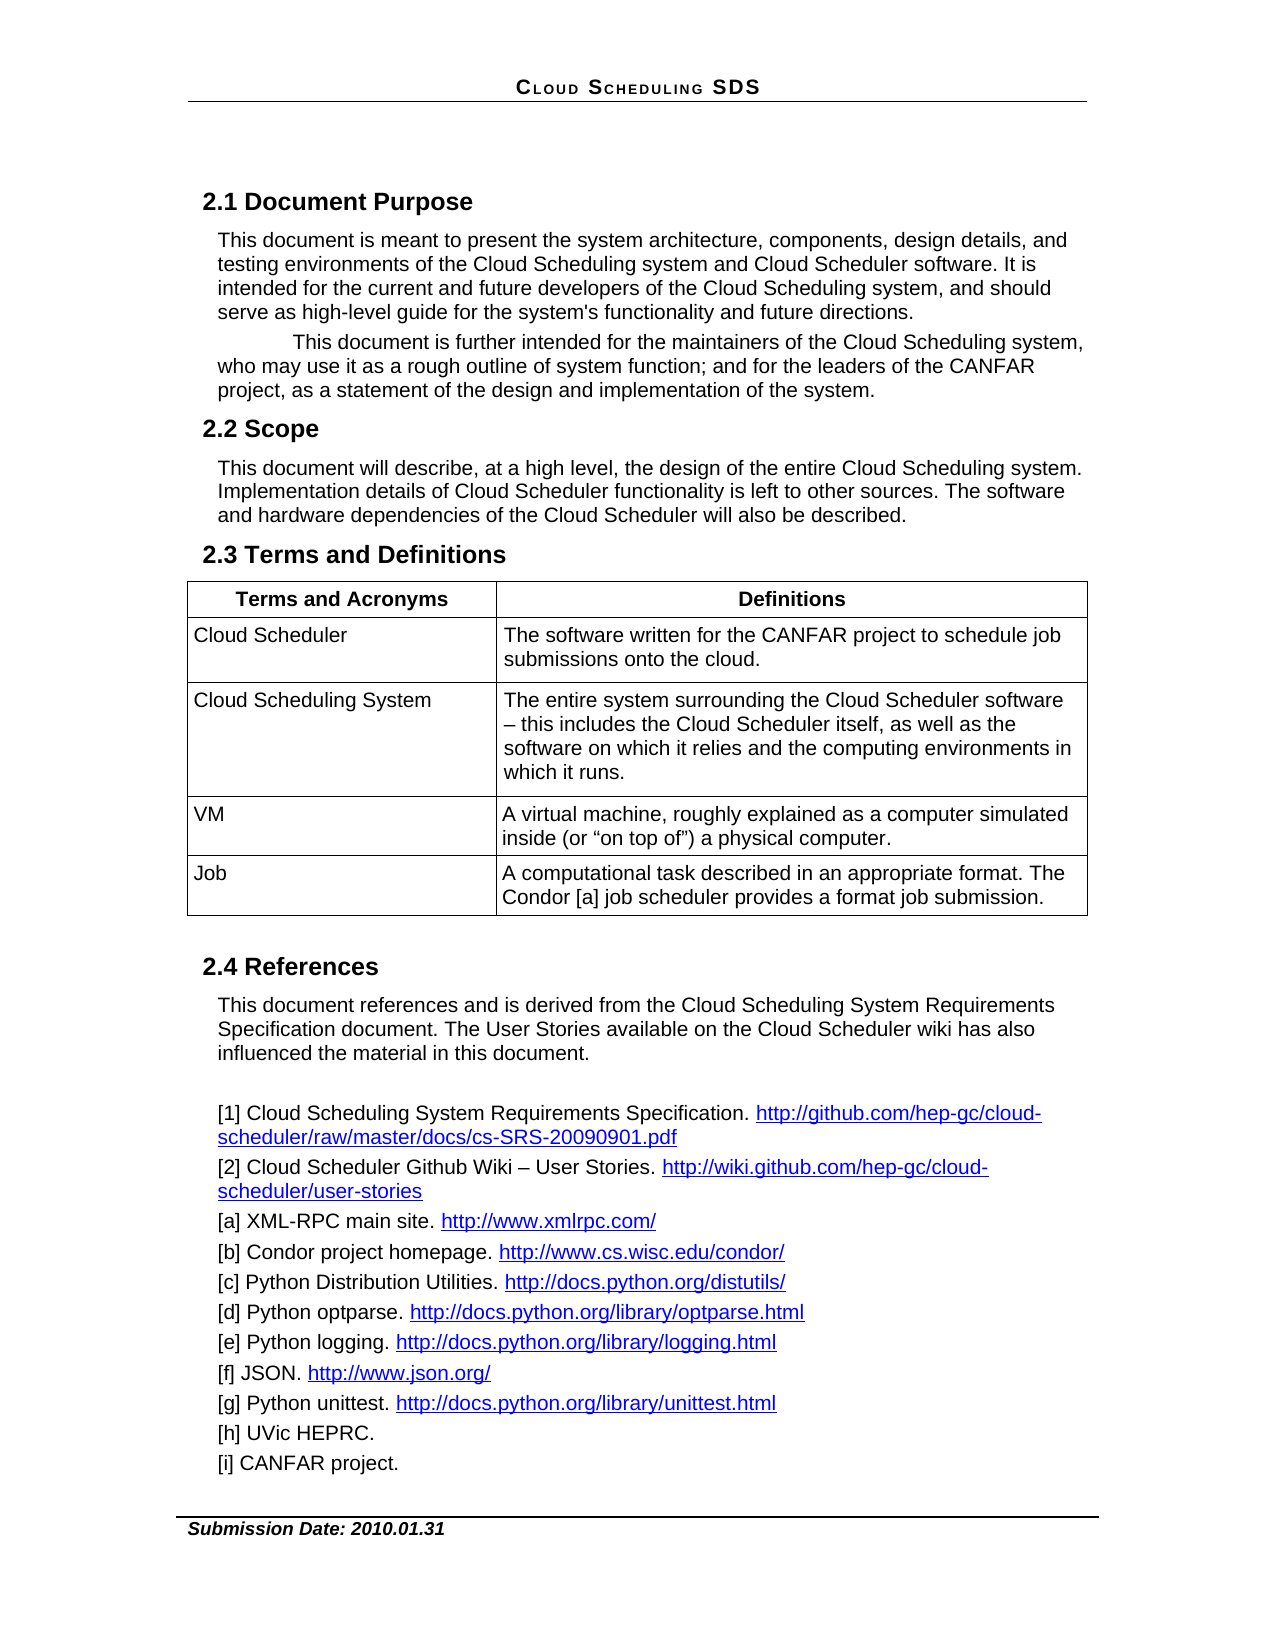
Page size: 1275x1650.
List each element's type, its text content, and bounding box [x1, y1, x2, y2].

text [2] Cloud Scheduler Github Wiki – User Stories. http://wiki.github.com/hep-gc/cloud-scheduler/user-stories [217, 1155, 1087, 1203]
table_cell Cloud Scheduling System [188, 683, 496, 796]
table_header Terms and Acronyms [188, 582, 496, 617]
subtitle Scope [202, 414, 1087, 443]
table_cell The software written for the CANFAR project to schedule job submissions onto the cloud. [497, 618, 1087, 682]
text [i] CANFAR project. [217, 1451, 1087, 1475]
text [e] Python logging. http://docs.python.org/library/logging.html [217, 1330, 1087, 1354]
text [a] XML-RPC main site. http://www.xmlrpc.com/ [217, 1209, 1087, 1233]
table_cell Cloud Scheduler [188, 618, 496, 682]
text [h] UVic HEPRC. [217, 1421, 1087, 1445]
table_cell VM [188, 797, 496, 855]
table_cell A virtual machine, roughly explained as a computer simulated inside (or “on top of”) a physical computer. [497, 797, 1087, 855]
subtitle Document Purpose [202, 186, 1087, 215]
table_cell Job [188, 856, 496, 915]
text This document references and is derived from the Cloud Scheduling System Requirements Specification document. The User Stories available on the Cloud Scheduler wiki has also influenced the material in this document. [217, 993, 1087, 1064]
subtitle References [202, 951, 1087, 980]
table_cell The entire system surrounding the Cloud Scheduler software – this includes the Cloud Scheduler itself, as well as the software on which it relies and the computing environments in which it runs. [497, 683, 1087, 796]
text [b] Condor project homepage. http://www.cs.wisc.edu/condor/ [217, 1239, 1087, 1263]
text This document will describe, at a high level, the design of the entire Cloud Scheduling system. Implementation details of Cloud Scheduler functionality is left to other sources. The software and hardware dependencies of the Cloud Scheduler will also be described. [217, 455, 1087, 527]
text This document is meant to present the system architecture, components, design details, and testing environments of the Cloud Scheduling system and Cloud Scheduler software. It is intended for the current and future developers of the Cloud Scheduling system, and should serve as high-level guide for the system's functionality and future directions. [217, 228, 1087, 323]
text [f] JSON. http://www.json.org/ [217, 1360, 1087, 1384]
text [1] Cloud Scheduling System Requirements Specification. http://github.com/hep-gc/cloud-scheduler/raw/master/docs/cs-SRS-20090901.pdf [217, 1101, 1087, 1149]
table_cell A computational task described in an appropriate format. The Condor [a] job scheduler provides a format job submission. [497, 856, 1087, 915]
text [d] Python optparse. http://docs.python.org/library/optparse.html [217, 1300, 1087, 1324]
subtitle Terms and Definitions [202, 540, 1087, 568]
text This document is further intended for the maintainers of the Cloud Scheduling system, who may use it as a rough outline of system function; and for the leaders of the CANFAR project, as a statement of the design and implementation of the system. [217, 330, 1087, 402]
text [c] Python Distribution Utilities. http://docs.python.org/distutils/ [217, 1270, 1087, 1294]
table_header Definitions [497, 582, 1087, 617]
text [g] Python unittest. http://docs.python.org/library/unittest.html [217, 1391, 1087, 1414]
